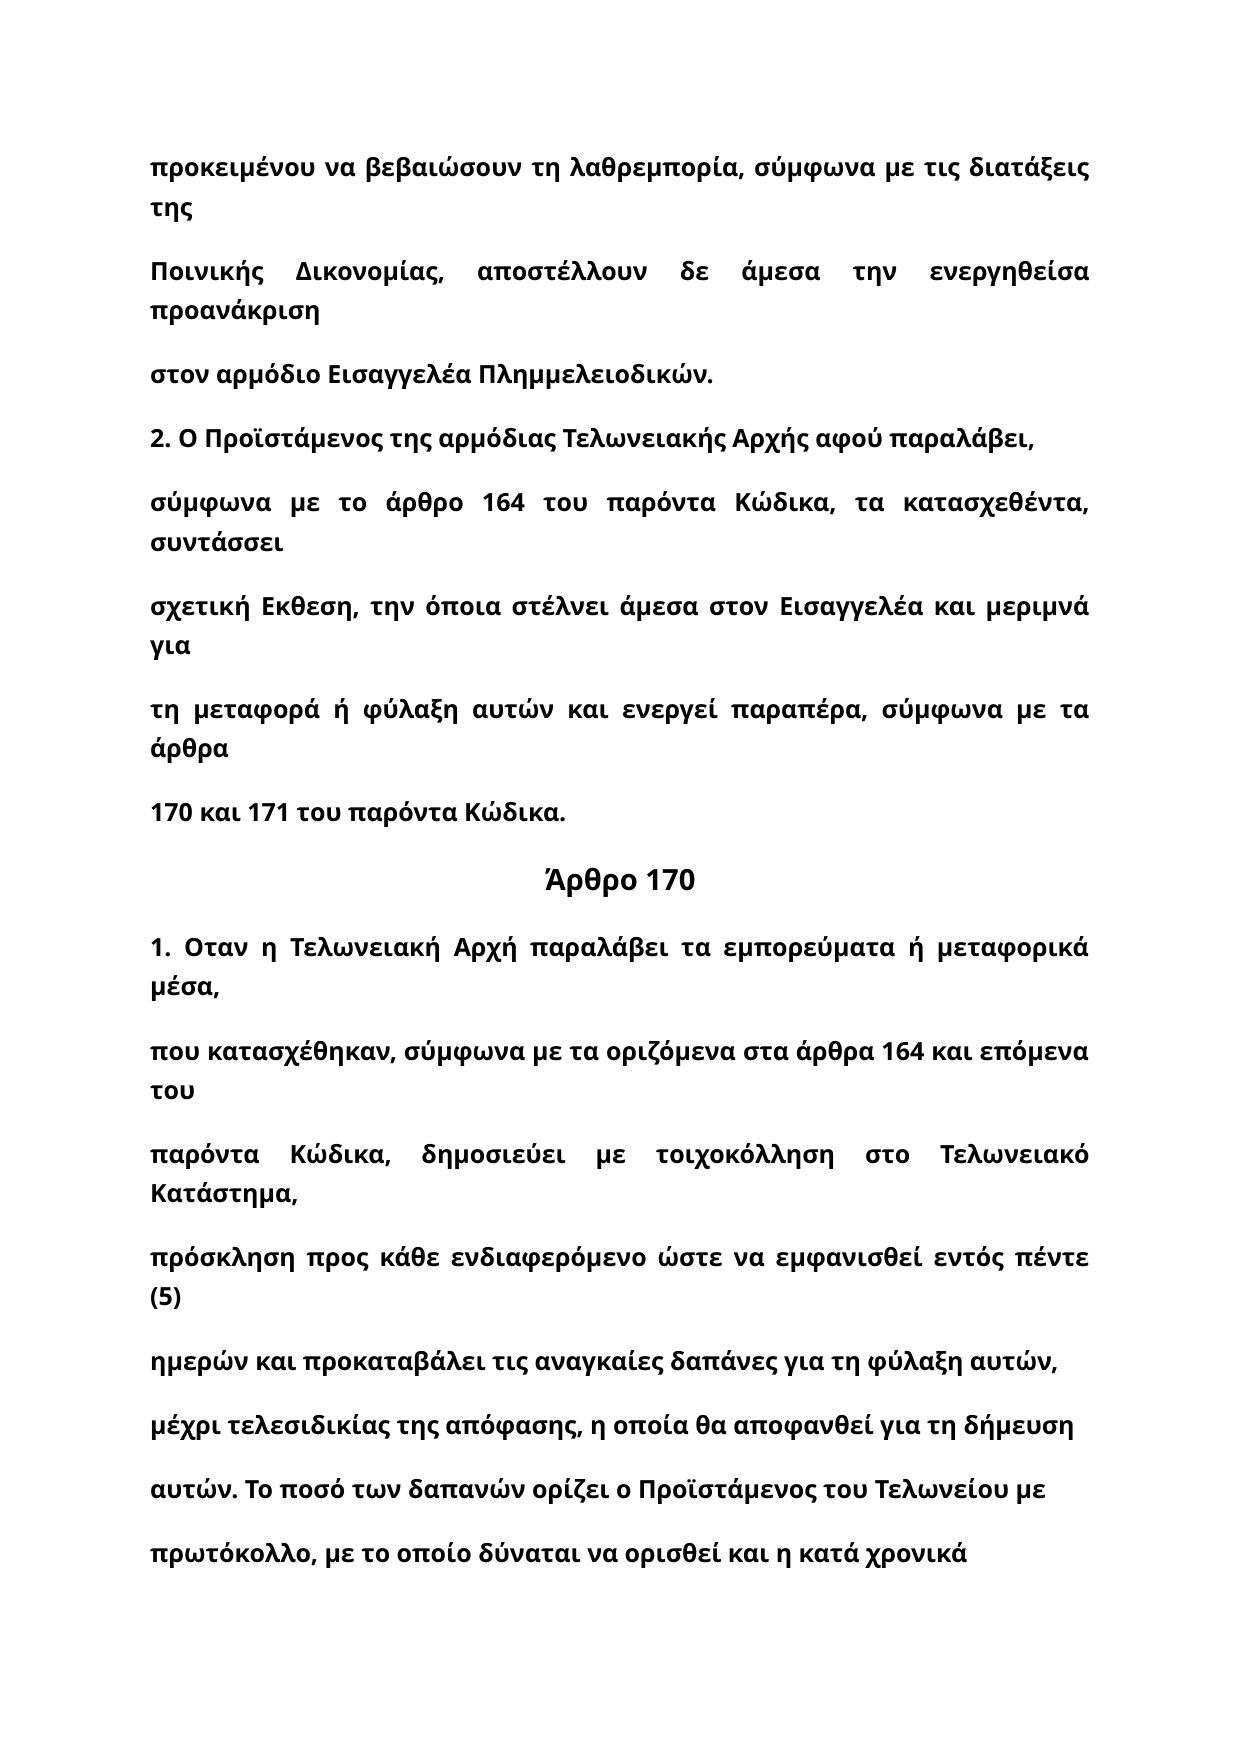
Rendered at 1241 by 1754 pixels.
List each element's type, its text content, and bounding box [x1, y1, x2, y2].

text στον αρμόδιο Εισαγγελέα Πλημμελειοδικών. [150, 357, 1090, 391]
text 1. Οταν η Τελωνειακή Αρχή παραλάβει τα εμπορεύματα ή μεταφορικά μέσα, [150, 930, 1090, 1003]
text πρωτόκολλο, με το οποίο δύναται να ορισθεί και η κατά χρονικά [150, 1536, 1090, 1570]
text προκειμένου να βεβαιώσουν τη λαθρεμπορία, σύμφωνα με τις διατάξεις της [150, 150, 1090, 223]
text τη μεταφορά ή φύλαξη αυτών και ενεργεί παραπέρα, σύμφωνα με τα άρθρα [150, 692, 1090, 765]
text παρόντα Κώδικα, δημοσιεύει με τοιχοκόλληση στο Τελωνειακό Κατάστημα, [150, 1136, 1090, 1210]
text Ποινικής Δικονομίας, αποστέλλουν δε άμεσα την ενεργηθείσα προανάκριση [150, 253, 1090, 327]
text 2. Ο Προϊστάμενος της αρμόδιας Τελωνειακής Αρχής αφού παραλάβει, [150, 421, 1090, 455]
text σχετική Εκθεση, την όποια στέλνει άμεσα στον Εισαγγελέα και μεριμνά για [150, 588, 1090, 662]
subtitle Άρθρο 170 [150, 859, 1090, 899]
text αυτών. Το ποσό των δαπανών ορίζει ο Προϊστάμενος του Τελωνείου με [150, 1471, 1090, 1506]
text πρόσκληση προς κάθε ενδιαφερόμενο ώστε να εμφανισθεί εντός πέντε (5) [150, 1240, 1090, 1313]
text που κατασχέθηκαν, σύμφωνα με τα οριζόμενα στα άρθρα 164 και επόμενα του [150, 1033, 1090, 1106]
text μέχρι τελεσιδικίας της απόφασης, η οποία θα αποφανθεί για τη δήμευση [150, 1407, 1090, 1441]
text ημερών και προκαταβάλει τις αναγκαίες δαπάνες για τη φύλαξη αυτών, [150, 1343, 1090, 1377]
text σύμφωνα με το άρθρο 164 του παρόντα Κώδικα, τα κατασχεθέντα, συντάσσει [150, 485, 1090, 558]
text 170 και 171 του παρόντα Κώδικα. [150, 795, 1090, 829]
